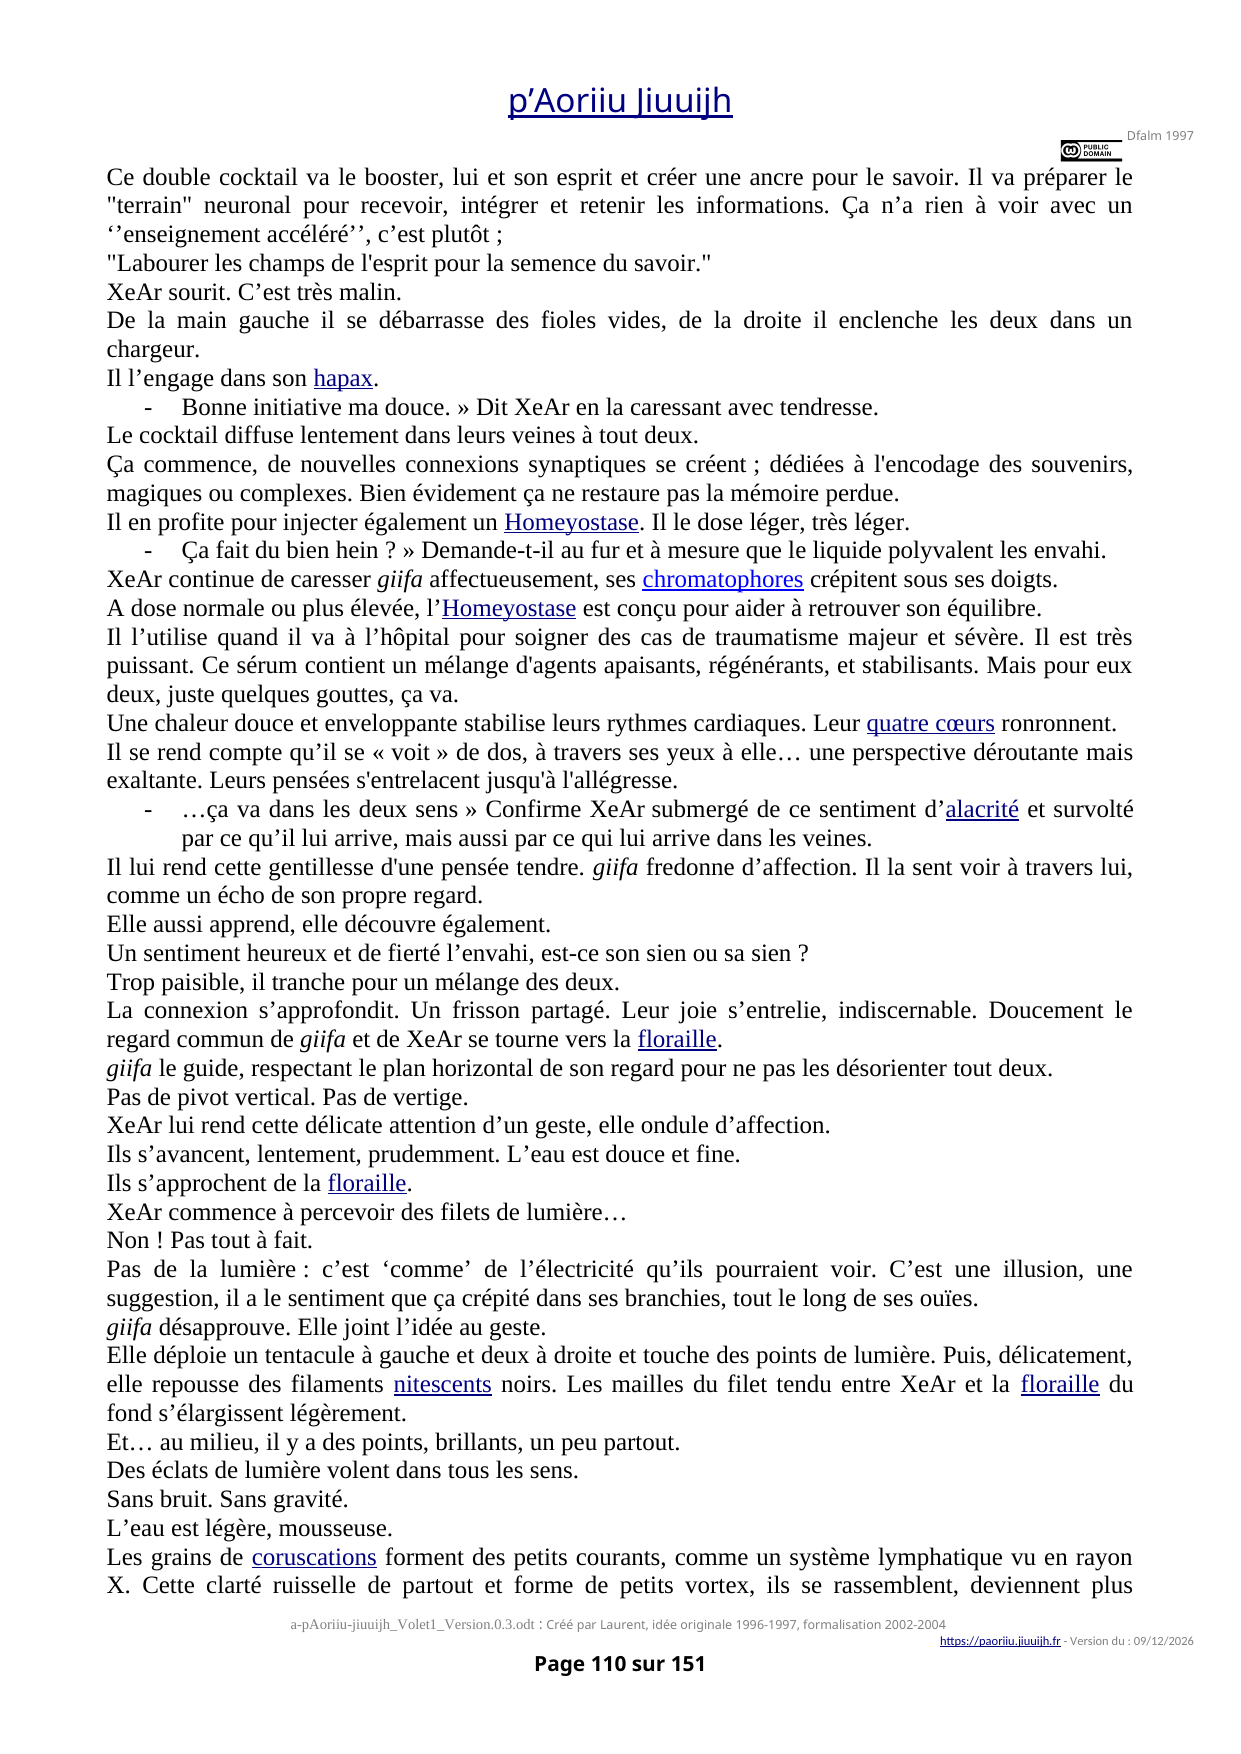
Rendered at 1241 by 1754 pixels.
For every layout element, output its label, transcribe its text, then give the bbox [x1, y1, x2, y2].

text Non ! Pas tout à fait. [106, 1226, 1134, 1254]
text XeAr continue de caresser giifa affectueusement, ses chromatophores crépitent sous ses doigts. [106, 564, 1134, 593]
text Il l’engage dans son hapax. [106, 363, 1134, 392]
text Ils s’avancent, lentement, prudemment. L’eau est douce et fine. [106, 1139, 1134, 1168]
text XeAr commence à percevoir des filets de lumière… [106, 1197, 1134, 1226]
list …ça va dans les deux sens » Confirme XeAr submergé de ce sentiment d’alacrité et survolté par ce qu’il lui arrive, mais aussi par ce qui lui arrive dans les veines. [144, 794, 1134, 852]
text Un sentiment heureux et de fierté l’envahi, est-ce son sien ou sa sien ? [106, 938, 1134, 967]
text Sans bruit. Sans gravité. [106, 1484, 1134, 1513]
text Ça commence, de nouvelles connexions synaptiques se créent ; dédiées à l'encodage des souvenirs, magiques ou complexes. Bien évidement ça ne restaure pas la mémoire perdue. [106, 449, 1134, 507]
text Pas de pivot vertical. Pas de vertige. [106, 1082, 1134, 1111]
text Et… au milieu, il y a des points, brillants, un peu partout. [106, 1427, 1134, 1456]
text "Labourer les champs de l'esprit pour la semence du savoir." [106, 248, 1134, 277]
text Il en profite pour injecter également un Homeyostase. Il le dose léger, très léger. [106, 507, 1134, 536]
text Ce double cocktail va le booster, lui et son esprit et créer une ancre pour le savoir. Il va préparer le "terrain" neuronal pour recevoir, intégrer et retenir les informations. Ça n’a rien à voir avec un ‘’enseignement accéléré’’, c’est plutôt ; [106, 162, 1134, 248]
list Ça fait du bien hein ? » Demande-t-il au fur et à mesure que le liquide polyvalent les envahi. [144, 536, 1134, 564]
text XeAr sourit. C’est très malin. [106, 277, 1134, 306]
text De la main gauche il se débarrasse des fioles vides, de la droite il enclenche les deux dans un chargeur. [106, 306, 1134, 363]
text Pas de la lumière : c’est ‘comme’ de l’électricité qu’ils pourraient voir. C’est une illusion, une suggestion, il a le sentiment que ça crépité dans ses branchies, tout le long de ses ouïes. [106, 1254, 1134, 1312]
text La connexion s’approfondit. Un frisson partagé. Leur joie s’entrelie, indiscernable. Doucement le regard commun de giifa et de XeAr se tourne vers la floraille. [106, 996, 1134, 1053]
text Les grains de coruscations forment des petits courants, comme un système lymphatique vu en rayon X. Cette clarté ruisselle de partout et forme de petits vortex, ils se rassemblent, deviennent plus [106, 1542, 1134, 1599]
text giifa le guide, respectant le plan horizontal de son regard pour ne pas les désorienter tout deux. [106, 1053, 1134, 1082]
list Bonne initiative ma douce. » Dit XeAr en la caressant avec tendresse. [144, 392, 1134, 421]
text Ils s’approchent de la floraille. [106, 1168, 1134, 1197]
text L’eau est légère, mousseuse. [106, 1513, 1134, 1542]
text Il l’utilise quand il va à l’hôpital pour soigner des cas de traumatisme majeur et sévère. Il est très puissant. Ce sérum contient un mélange d'agents apaisants, régénérants, et stabilisants. Mais pour eux deux, juste quelques gouttes, ça va. [106, 622, 1134, 708]
text Il se rend compte qu’il se « voit » de dos, à travers ses yeux à elle… une perspective déroutante mais exaltante. Leurs pensées s'entrelacent jusqu'à l'allégresse. [106, 737, 1134, 794]
text Elle aussi apprend, elle découvre également. [106, 909, 1134, 938]
text Une chaleur douce et enveloppante stabilise leurs rythmes cardiaques. Leur quatre cœurs ronronnent. [106, 708, 1134, 737]
text A dose normale ou plus élevée, l’Homeyostase est conçu pour aider à retrouver son équilibre. [106, 593, 1134, 622]
text giifa désapprouve. Elle joint l’idée au geste. [106, 1312, 1134, 1341]
text Trop paisible, il tranche pour un mélange des deux. [106, 967, 1134, 996]
text XeAr lui rend cette délicate attention d’un geste, elle ondule d’affection. [106, 1111, 1134, 1139]
text Des éclats de lumière volent dans tous les sens. [106, 1456, 1134, 1484]
text Le cocktail diffuse lentement dans leurs veines à tout deux. [106, 421, 1134, 449]
text Elle déploie un tentacule à gauche et deux à droite et touche des points de lumière. Puis, délicatement, elle repousse des filaments nitescents noirs. Les mailles du filet tendu entre XeAr et la floraille du fond s’élargissent légèrement. [106, 1341, 1134, 1427]
text Il lui rend cette gentillesse d'une pensée tendre. giifa fredonne d’affection. Il la sent voir à travers lui, comme un écho de son propre regard. [106, 852, 1134, 909]
